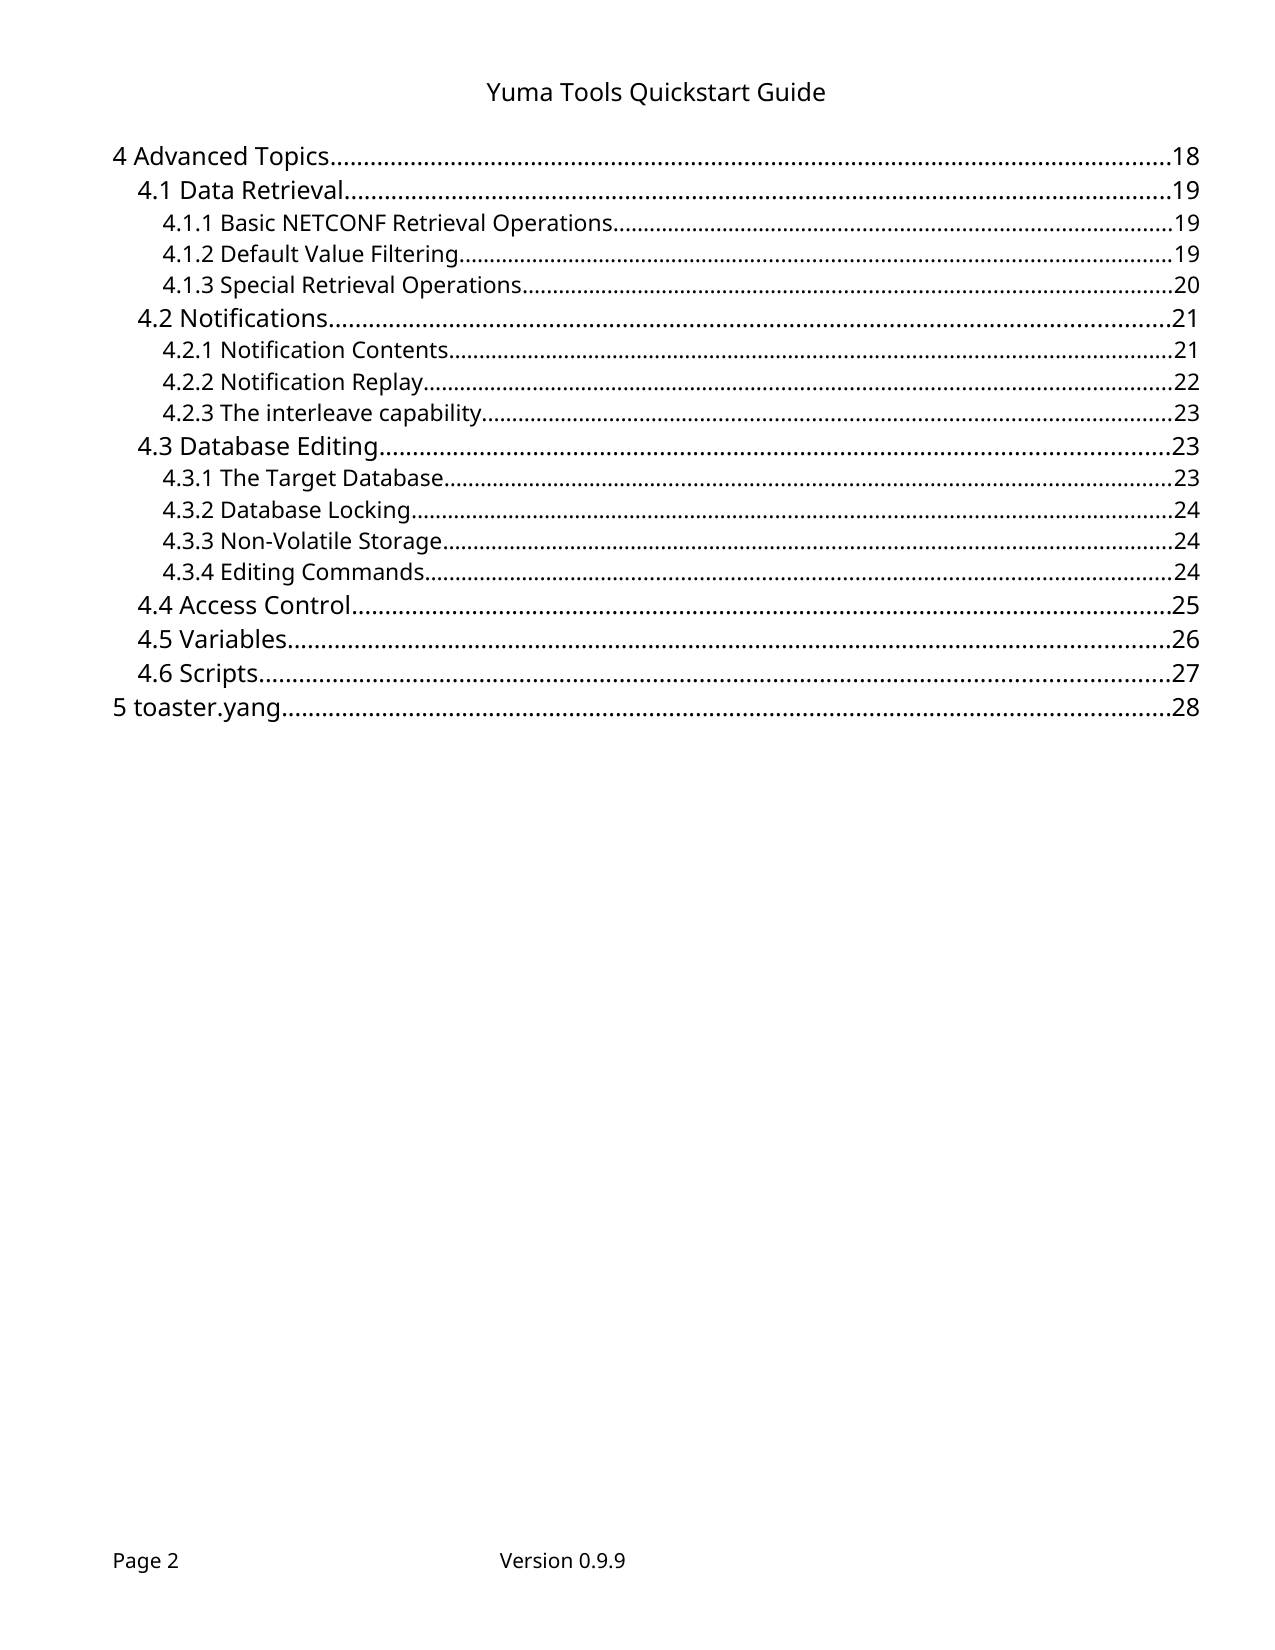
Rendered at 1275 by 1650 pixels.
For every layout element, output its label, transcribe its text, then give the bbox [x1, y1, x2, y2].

text 5 toaster.yang 28 [112, 689, 1200, 723]
text 4.3.3 Non-Volatile Storage 24 [162, 525, 1200, 556]
text 4.2 Notifications 21 [137, 300, 1200, 334]
text 4.4 Access Control 25 [137, 587, 1200, 621]
text 4.3.1 The Target Database 23 [162, 462, 1200, 493]
text 4.3 Database Editing 23 [137, 428, 1200, 462]
text 4.2.3 The interleave capability 23 [162, 397, 1200, 428]
text 4.1.3 Special Retrieval Operations 20 [162, 269, 1200, 300]
text 4.6 Scripts 27 [137, 655, 1200, 689]
text 4.2.1 Notification Contents 21 [162, 334, 1200, 366]
text 4.3.4 Editing Commands 24 [162, 556, 1200, 587]
text 4.1.1 Basic NETCONF Retrieval Operations 19 [162, 207, 1200, 238]
text 4.3.2 Database Locking 24 [162, 493, 1200, 525]
text 4.5 Variables 26 [137, 621, 1200, 655]
text 4 Advanced Topics 18 [112, 138, 1200, 173]
text 4.1 Data Retrieval 19 [137, 173, 1200, 207]
text 4.1.2 Default Value Filtering 19 [162, 238, 1200, 269]
text 4.2.2 Notification Replay 22 [162, 366, 1200, 397]
